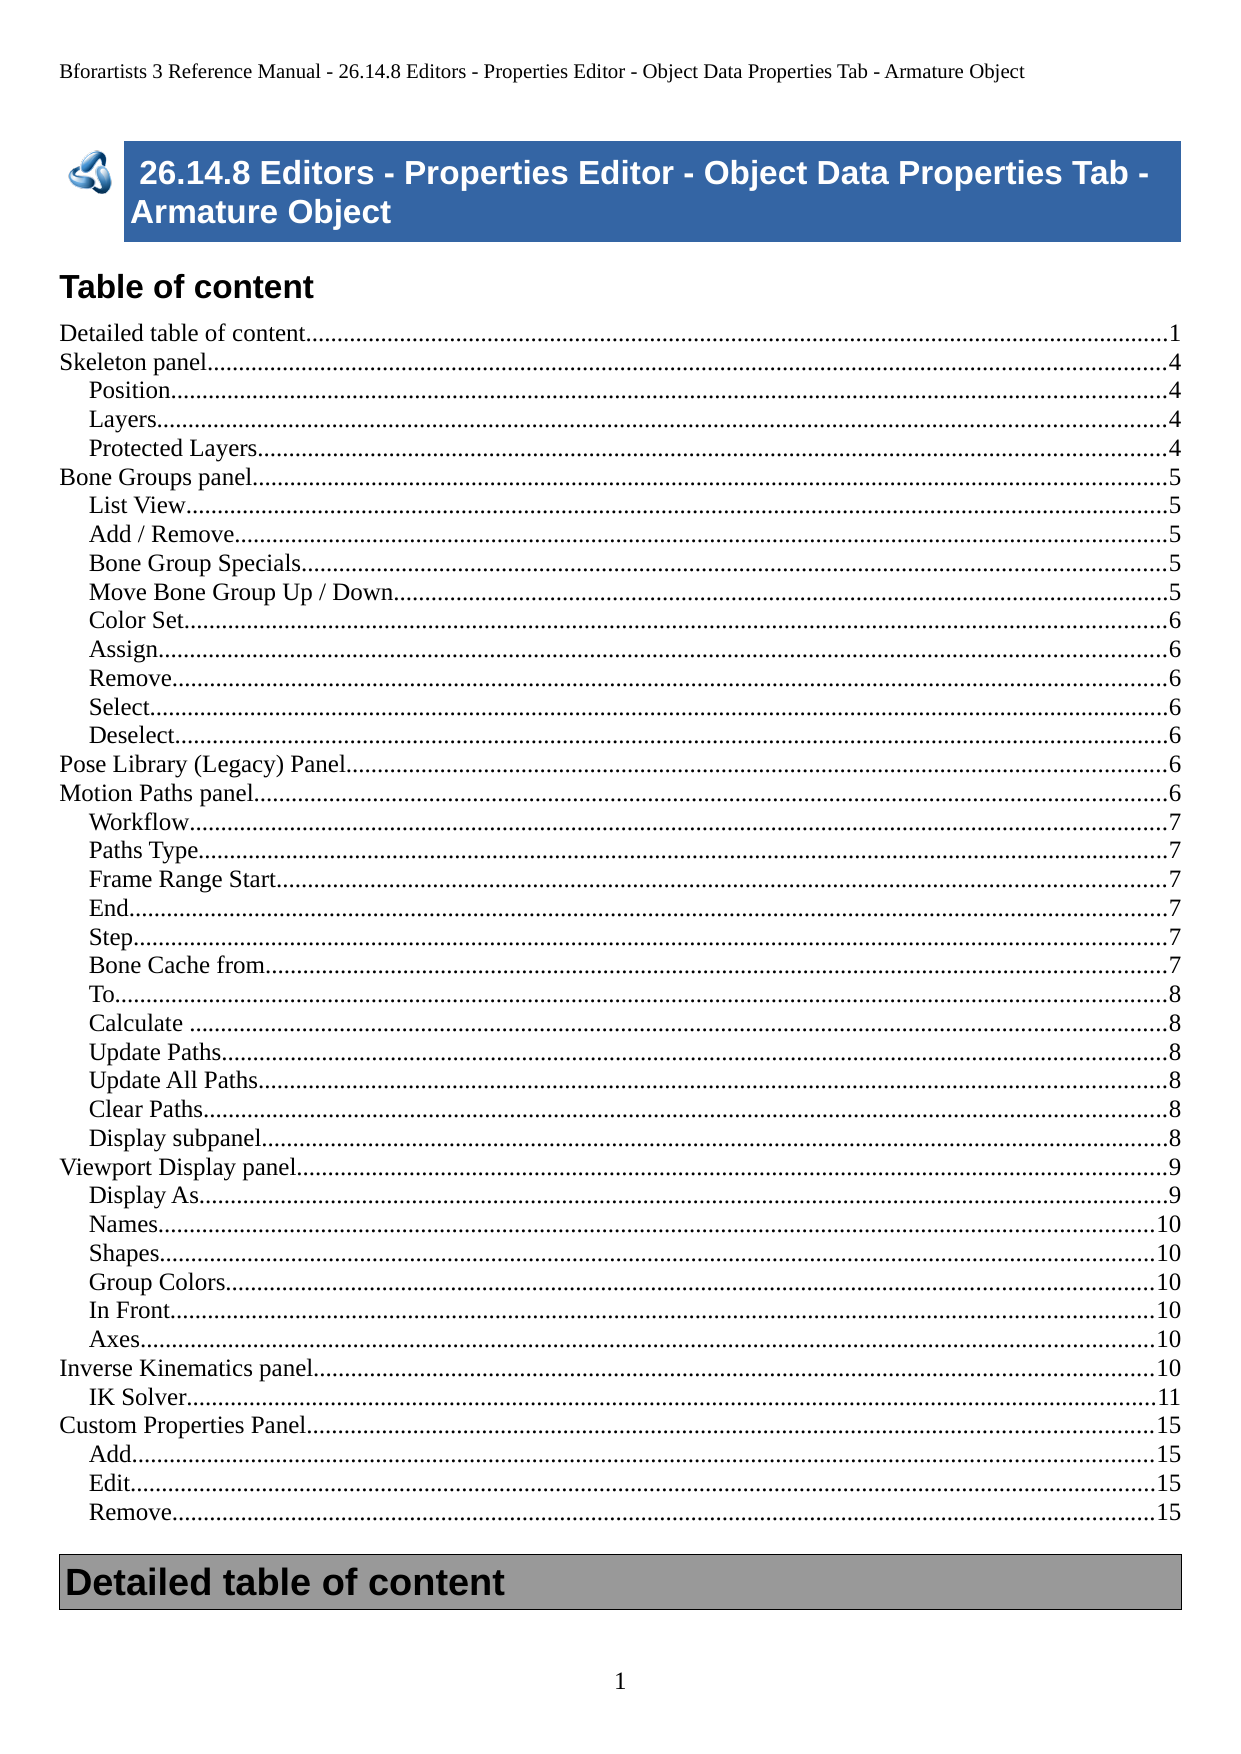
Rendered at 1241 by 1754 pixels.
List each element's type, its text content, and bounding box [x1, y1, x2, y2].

text Viewport Display panel 9 [59, 1152, 1181, 1180]
text IK Solver 11 [88, 1382, 1181, 1410]
text Layers 4 [88, 404, 1181, 433]
text Detailed table of content 1 [59, 318, 1181, 347]
text Paths Type 7 [88, 835, 1181, 864]
text Inverse Kinematics panel 10 [59, 1353, 1181, 1382]
text Workflow 7 [88, 807, 1181, 835]
text Custom Properties Panel 15 [59, 1410, 1181, 1439]
text Add / Remove 5 [88, 519, 1181, 548]
text Frame Range Start 7 [88, 864, 1181, 893]
text Update All Paths 8 [88, 1065, 1181, 1094]
text Position 4 [88, 375, 1181, 404]
subtitle Table of content [59, 267, 1181, 305]
text Clear Paths 8 [88, 1094, 1181, 1123]
text Deselect 6 [88, 720, 1181, 749]
table_header 26.14.8 Editors - Properties Editor - Object Data Properties Tab - Armature Object [124, 141, 1181, 242]
text Display subpanel 8 [88, 1123, 1181, 1152]
picture [65, 147, 114, 197]
text Calculate ... 8 [88, 1008, 1181, 1037]
table_header [59, 141, 124, 242]
text Remove 6 [88, 663, 1181, 692]
text Step 7 [88, 922, 1181, 950]
table_header Detailed table of content [60, 1555, 1181, 1609]
text Axes 10 [88, 1324, 1181, 1353]
text Update Paths 8 [88, 1037, 1181, 1065]
text Bone Groups panel 5 [59, 462, 1181, 490]
text Pose Library (Legacy) Panel 6 [59, 749, 1181, 778]
text List View 5 [88, 490, 1181, 519]
text Motion Paths panel 6 [59, 778, 1181, 807]
text Remove 15 [88, 1497, 1181, 1525]
text Edit 15 [88, 1468, 1181, 1497]
text Color Set 6 [88, 605, 1181, 634]
text Names 10 [88, 1209, 1181, 1238]
text Display As 9 [88, 1180, 1181, 1209]
text Skeleton panel 4 [59, 347, 1181, 375]
text Select 6 [88, 692, 1181, 720]
text In Front 10 [88, 1295, 1181, 1324]
text Bone Group Specials 5 [88, 548, 1181, 577]
text Protected Layers 4 [88, 433, 1181, 462]
text Group Colors 10 [88, 1267, 1181, 1295]
text Bone Cache from 7 [88, 950, 1181, 979]
text Move Bone Group Up / Down 5 [88, 577, 1181, 605]
text Shapes 10 [88, 1238, 1181, 1267]
text Add 15 [88, 1439, 1181, 1468]
text To 8 [88, 979, 1181, 1008]
text Assign 6 [88, 634, 1181, 663]
text End 7 [88, 893, 1181, 922]
